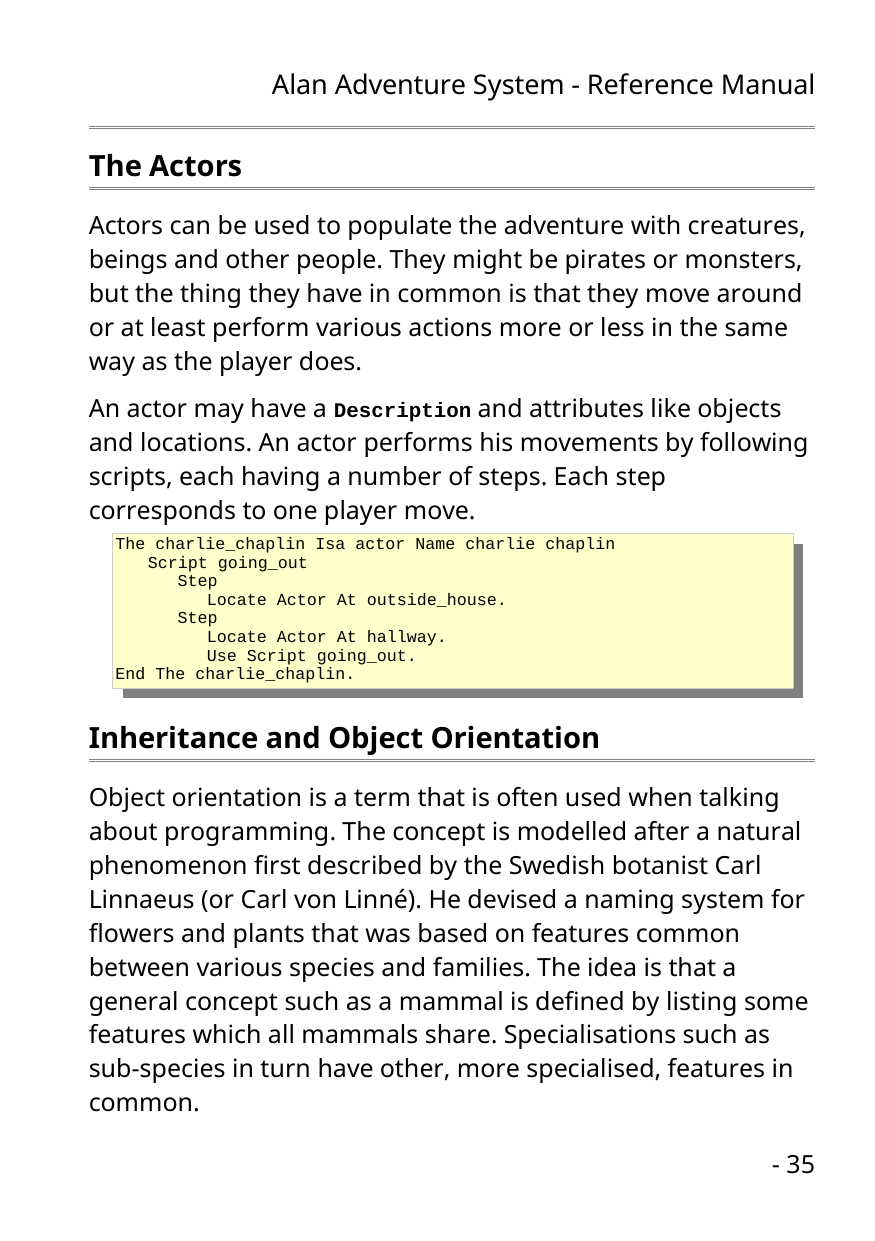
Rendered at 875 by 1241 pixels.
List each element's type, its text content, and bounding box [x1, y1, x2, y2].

text Actors can be used to populate the adventure with creatures, beings and other people. They might be pirates or monsters, but the thing they have in common is that they move around or at least perform various actions more or less in the same way as the player does. [88, 208, 815, 378]
text Object orientation is a term that is often used when talking about programming. The concept is modelled after a natural phenomenon first described by the Swedish botanist Carl Linnaeus (or Carl von Linné). He devised a naming system for flowers and plants that was based on features common between various species and families. The idea is that a general concept such as a mammal is defined by listing some features which all mammals share. Specialisations such as sub-species in turn have other, more specialised, features in common. [88, 780, 815, 1119]
subtitle Inheritance and Object Orientation [88, 717, 815, 761]
text An actor may have a Description and attributes like objects and locations. An actor performs his movements by following scripts, each having a number of steps. Each step corresponds to one player move. [88, 391, 815, 527]
text The charlie_chaplin Isa actor Name charlie chaplin Script going_out Step Locate Actor At outside_house. Step Locate Actor At hallway. Use Script going_out. End The charlie_chaplin. [113, 534, 793, 688]
subtitle The Actors [88, 146, 815, 189]
